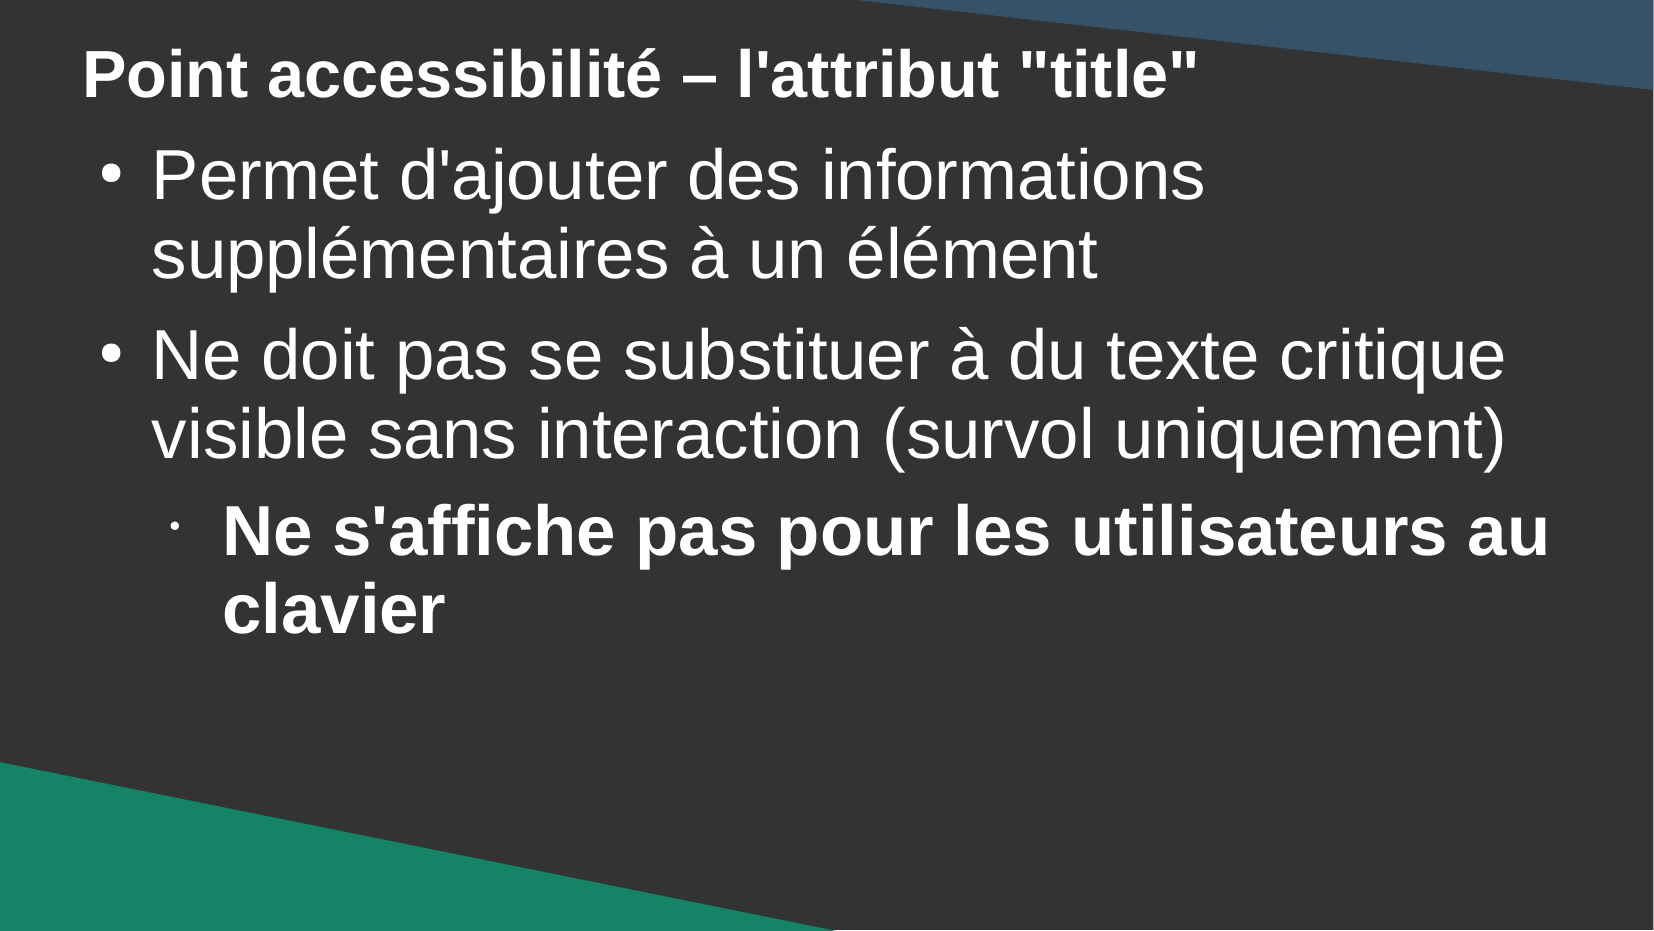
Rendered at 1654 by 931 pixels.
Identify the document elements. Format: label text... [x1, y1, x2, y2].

list Permet d'ajouter des informations supplémentaires à un élément Ne doit pas se substituer à du texte critique visible sans interaction (survol uniquement) Ne s'affiche pas pour les utilisateurs au clavier [80, 135, 1605, 780]
text_box [0, 762, 837, 931]
text_box [856, 0, 1654, 91]
title Point accessibilité – l'attribut "title" [82, 37, 1571, 122]
